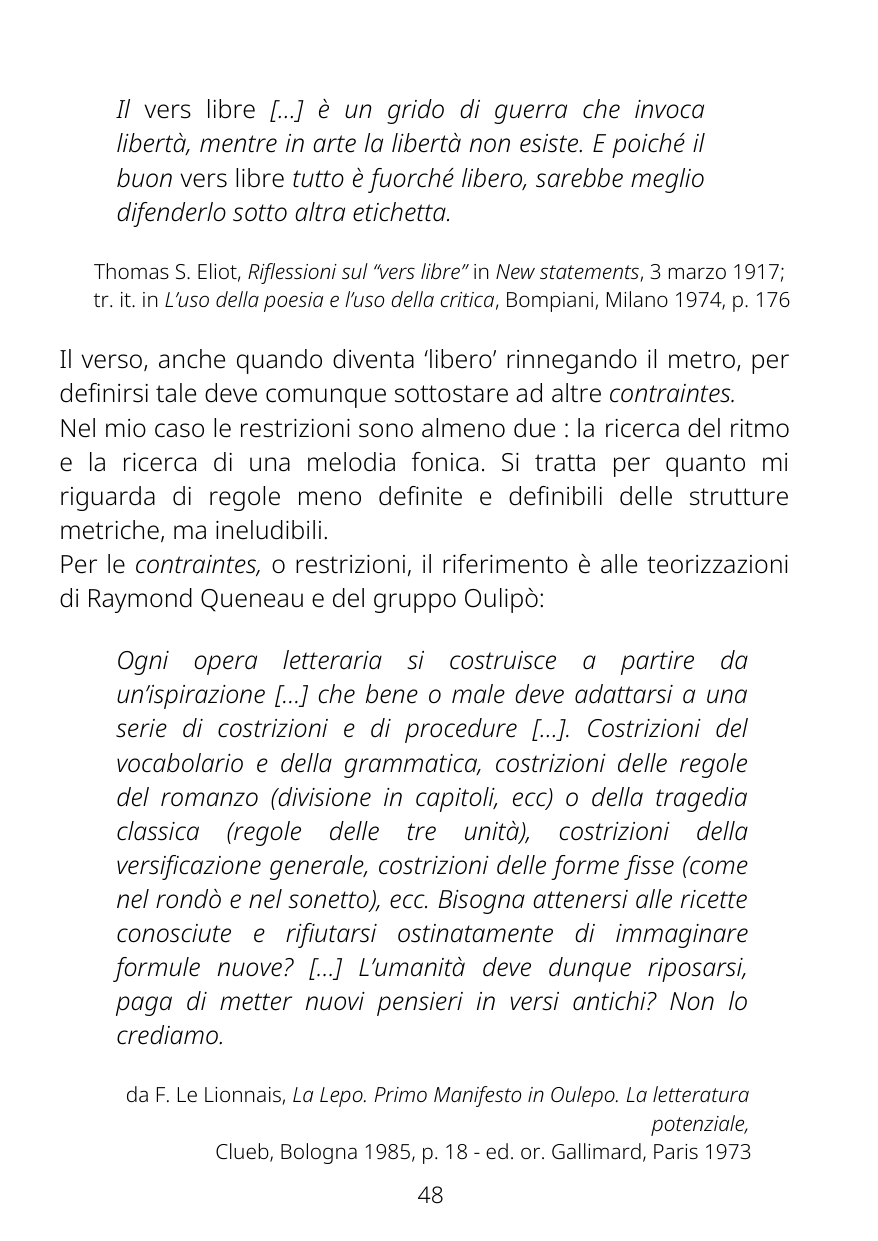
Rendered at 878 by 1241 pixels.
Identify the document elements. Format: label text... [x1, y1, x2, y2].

text Ogni opera letteraria si costruisce a partire da un’ispirazione […] che bene o male deve adattarsi a una serie di costrizioni e di procedure […]. Costrizioni del vocabolario e della grammatica, costrizioni delle regole del romanzo (divisione in capitoli, ecc) o della tragedia classica (regole delle tre unità), costrizioni della versificazione generale, costrizioni delle forme fisse (come nel rondò e nel sonetto), ecc. Bisogna attenersi alle ricette conosciute e rifiutarsi ostinatamente di immaginare formule nuove? […] L’umanità deve dunque riposarsi, paga di metter nuovi pensieri in versi antichi? Non lo crediamo. [116, 643, 752, 1052]
text Il verso, anche quando diventa ‘libero’ rinnegando il metro, per definirsi tale deve comunque sottostare ad altre contraintes. [59, 342, 790, 410]
text Per le contraintes, o restrizioni, il riferimento è alle teorizzazioni di Raymond Queneau e del gruppo Oulipò: [59, 546, 790, 614]
text Thomas S. Eliot, Riflessioni sul “vers libre” in New statements, 3 marzo 1917; tr. it. in L’uso della poesia e l’uso della critica, Bompiani, Milano 1974, p. 176 [59, 228, 790, 314]
text Il vers libre […] è un grido di guerra che invoca libertà, mentre in arte la libertà non esiste. E poiché il buon vers libre tutto è fuorché libero, sarebbe meglio difenderlo sotto altra etichetta. [116, 92, 708, 228]
text da F. Le Lionnais, La Lepo. Primo Manifesto in Oulepo. La letteratura potenziale, Clueb, Bologna 1985, p. 18 - ed. or. Gallimard, Paris 1973 [59, 1080, 752, 1166]
text Nel mio caso le restrizioni sono almeno due : la ricerca del ritmo e la ricerca di una melodia fonica. Si tratta per quanto mi riguarda di regole meno definite e definibili delle strutture metriche, ma ineludibili. [59, 410, 790, 546]
